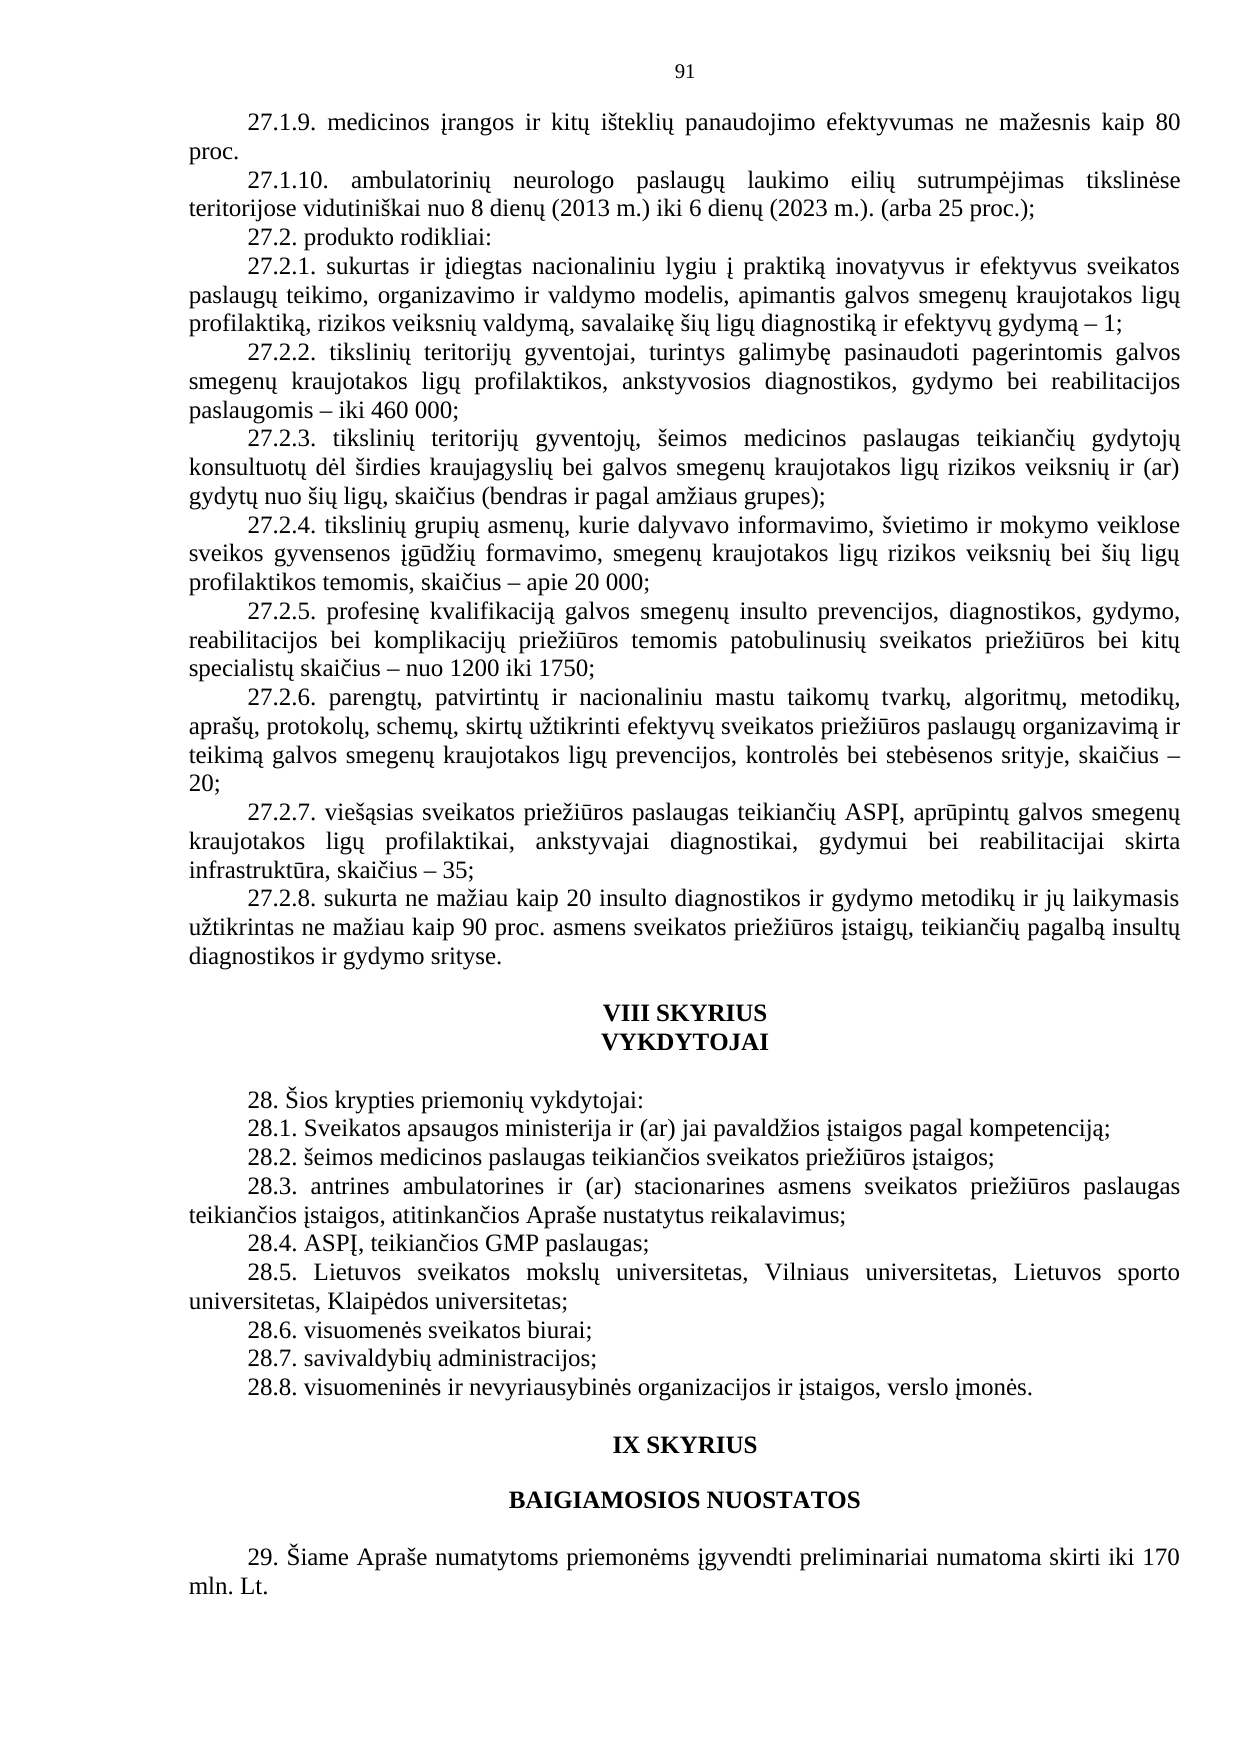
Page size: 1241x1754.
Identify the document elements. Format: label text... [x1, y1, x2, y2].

text 28.1. Sveikatos apsaugos ministerija ir (ar) jai pavaldžios įstaigos pagal kompetenciją; [188, 1113, 1181, 1142]
text 27.1.9. medicinos įrangos ir kitų išteklių panaudojimo efektyvumas ne mažesnis kaip 80 proc. [188, 107, 1181, 165]
text 28.8. visuomeninės ir nevyriausybinės organizacijos ir įstaigos, verslo įmonės. [188, 1372, 1181, 1401]
text 28.7. savivaldybių administracijos; [188, 1343, 1181, 1372]
text 28.6. visuomenės sveikatos biurai; [188, 1315, 1181, 1343]
text 27.2.6. parengtų, patvirtintų ir nacionaliniu mastu taikomų tvarkų, algoritmų, metodikų, aprašų, protokolų, schemų, skirtų užtikrinti efektyvų sveikatos priežiūros paslaugų organizavimą ir teikimą galvos smegenų kraujotakos ligų prevencijos, kontrolės bei stebėsenos srityje, skaičius – 20; [188, 682, 1181, 797]
text BAIGIAMOSIOS NUOSTATOS [188, 1485, 1181, 1513]
text 28.2. šeimos medicinos paslaugas teikiančios sveikatos priežiūros įstaigos; [188, 1142, 1181, 1171]
text VIII SKYRIUS [188, 998, 1181, 1027]
text 27.2.2. tikslinių teritorijų gyventojai, turintys galimybę pasinaudoti pagerintomis galvos smegenų kraujotakos ligų profilaktikos, ankstyvosios diagnostikos, gydymo bei reabilitacijos paslaugomis – iki 460 000; [188, 337, 1181, 423]
text 27.2.5. profesinę kvalifikaciją galvos smegenų insulto prevencijos, diagnostikos, gydymo, reabilitacijos bei komplikacijų priežiūros temomis patobulinusių sveikatos priežiūros bei kitų specialistų skaičius – nuo 1200 iki 1750; [188, 596, 1181, 682]
text 27.1.10. ambulatorinių neurologo paslaugų laukimo eilių sutrumpėjimas tikslinėse teritorijose vidutiniškai nuo 8 dienų (2013 m.) iki 6 dienų (2023 m.). (arba 25 proc.); [188, 165, 1181, 222]
text 28.3. antrines ambulatorines ir (ar) stacionarines asmens sveikatos priežiūros paslaugas teikiančios įstaigos, atitinkančios Apraše nustatytus reikalavimus; [188, 1171, 1181, 1228]
text 28. Šios krypties priemonių vykdytojai: [188, 1085, 1181, 1113]
text 27.2.7. viešąsias sveikatos priežiūros paslaugas teikiančių ASPĮ, aprūpintų galvos smegenų kraujotakos ligų profilaktikai, ankstyvajai diagnostikai, gydymui bei reabilitacijai skirta infrastruktūra, skaičius – 35; [188, 797, 1181, 883]
text VYKDYTOJAI [188, 1027, 1181, 1056]
text 29. Šiame Apraše numatytoms priemonėms įgyvendti preliminariai numatoma skirti iki 170 mln. Lt. [188, 1542, 1181, 1600]
text 27.2.8. sukurta ne mažiau kaip 20 insulto diagnostikos ir gydymo metodikų ir jų laikymasis užtikrintas ne mažiau kaip 90 proc. asmens sveikatos priežiūros įstaigų, teikiančių pagalbą insultų diagnostikos ir gydymo srityse. [188, 883, 1181, 970]
text 27.2.4. tikslinių grupių asmenų, kurie dalyvavo informavimo, švietimo ir mokymo veiklose sveikos gyvensenos įgūdžių formavimo, smegenų kraujotakos ligų rizikos veiksnių bei šių ligų profilaktikos temomis, skaičius – apie 20 000; [188, 510, 1181, 596]
text 28.5. Lietuvos sveikatos mokslų universitetas, Vilniaus universitetas, Lietuvos sporto universitetas, Klaipėdos universitetas; [188, 1257, 1181, 1315]
text 27.2.3. tikslinių teritorijų gyventojų, šeimos medicinos paslaugas teikiančių gydytojų konsultuotų dėl širdies kraujagyslių bei galvos smegenų kraujotakos ligų rizikos veiksnių ir (ar) gydytų nuo šių ligų, skaičius (bendras ir pagal amžiaus grupes); [188, 423, 1181, 510]
text 28.4. ASPĮ, teikiančios GMP paslaugas; [188, 1228, 1181, 1257]
text 27.2.1. sukurtas ir įdiegtas nacionaliniu lygiu į praktiką inovatyvus ir efektyvus sveikatos paslaugų teikimo, organizavimo ir valdymo modelis, apimantis galvos smegenų kraujotakos ligų profilaktiką, rizikos veiksnių valdymą, savalaikę šių ligų diagnostiką ir efektyvų gydymą – 1; [188, 251, 1181, 337]
text IX SKYRIUS [188, 1430, 1181, 1458]
text 27.2. produkto rodikliai: [188, 222, 1181, 251]
